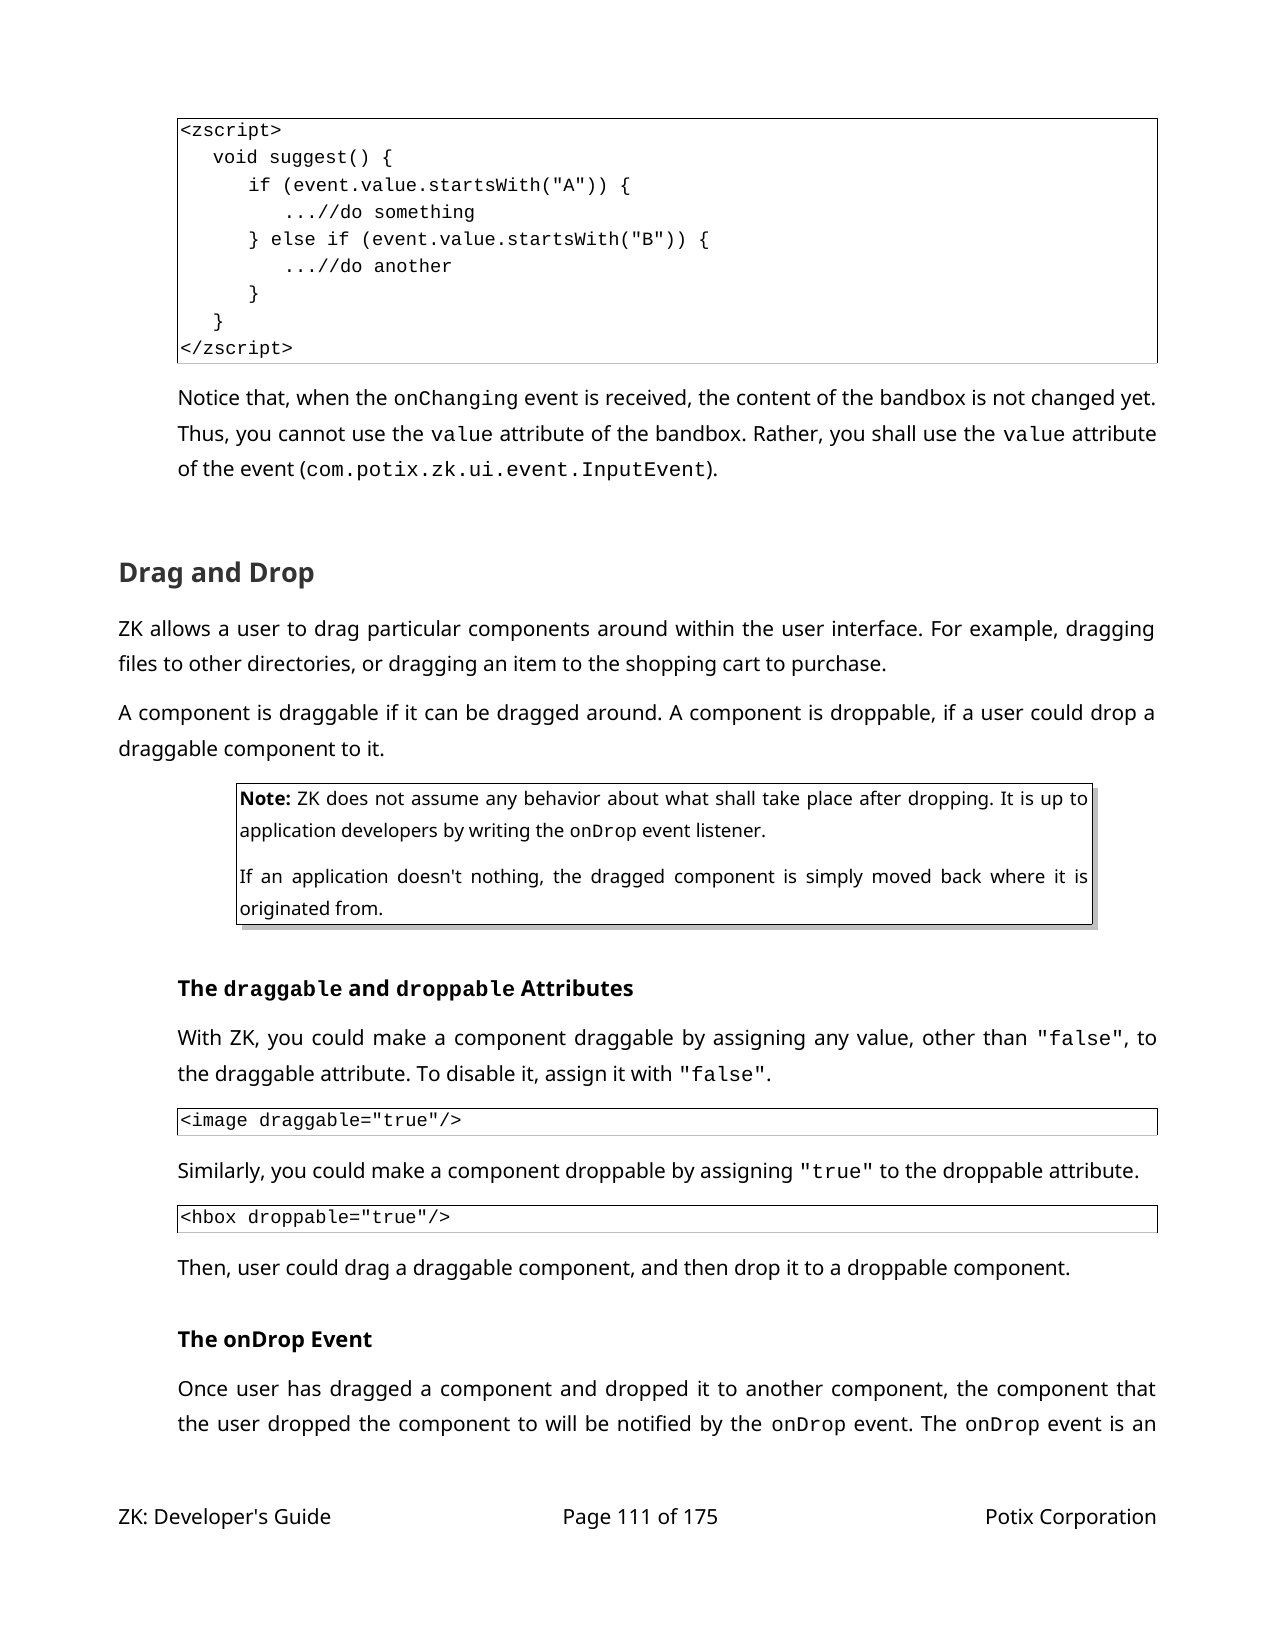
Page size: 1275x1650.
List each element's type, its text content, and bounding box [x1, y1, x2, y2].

text Note: ZK does not assume any behavior about what shall take place after dropping. It is up to application developers by writing the onDrop event listener. [237, 784, 1092, 843]
text void suggest() { [178, 145, 1157, 169]
text A component is draggable if it can be dragged around. A component is droppable, if a user could drop a draggable component to it. [118, 698, 1157, 762]
text If an application doesn't nothing, the dragged component is simply moved back where it is originated from. [237, 861, 1092, 924]
text <hbox droppable="true"/> [178, 1206, 1157, 1232]
text Similarly, you could make a component droppable by assigning "true" to the droppable attribute. [177, 1156, 1157, 1184]
text With ZK, you could make a component draggable by assigning any value, other than "false", to the draggable attribute. To disable it, assign it with "false". [177, 1023, 1157, 1087]
text } [178, 281, 1157, 306]
text } else if (event.value.startsWith("B")) { [178, 227, 1157, 251]
text } [178, 308, 1157, 333]
subtitle Drag and Drop [118, 554, 1157, 591]
text ZK allows a user to drag particular components around within the user interface. For example, dragging files to other directories, or dragging an item to the shopping cart to purchase. [118, 614, 1157, 678]
text Once user has dragged a component and dropped it to another component, the component that the user dropped the component to will be notified by the onDrop event. The onDrop event is an [177, 1374, 1157, 1438]
text ...//do another [178, 254, 1157, 278]
text <image draggable="true"/> [178, 1109, 1157, 1135]
subtitle The draggable and droppable Attributes [177, 973, 1157, 1003]
text Then, user could drag a draggable component, and then drop it to a droppable component. [177, 1253, 1157, 1281]
text <zscript> [178, 119, 1157, 142]
text ...//do something [178, 200, 1157, 224]
text </zscript> [178, 336, 1157, 363]
subtitle The onDrop Event [177, 1324, 1157, 1354]
text if (event.value.startsWith("A")) { [178, 172, 1157, 197]
text Notice that, when the onChanging event is received, the content of the bandbox is not changed yet. Thus, you cannot use the value attribute of the bandbox. Rather, you shall use the value attribute of the event (com.potix.zk.ui.event.InputEvent). [177, 383, 1157, 483]
